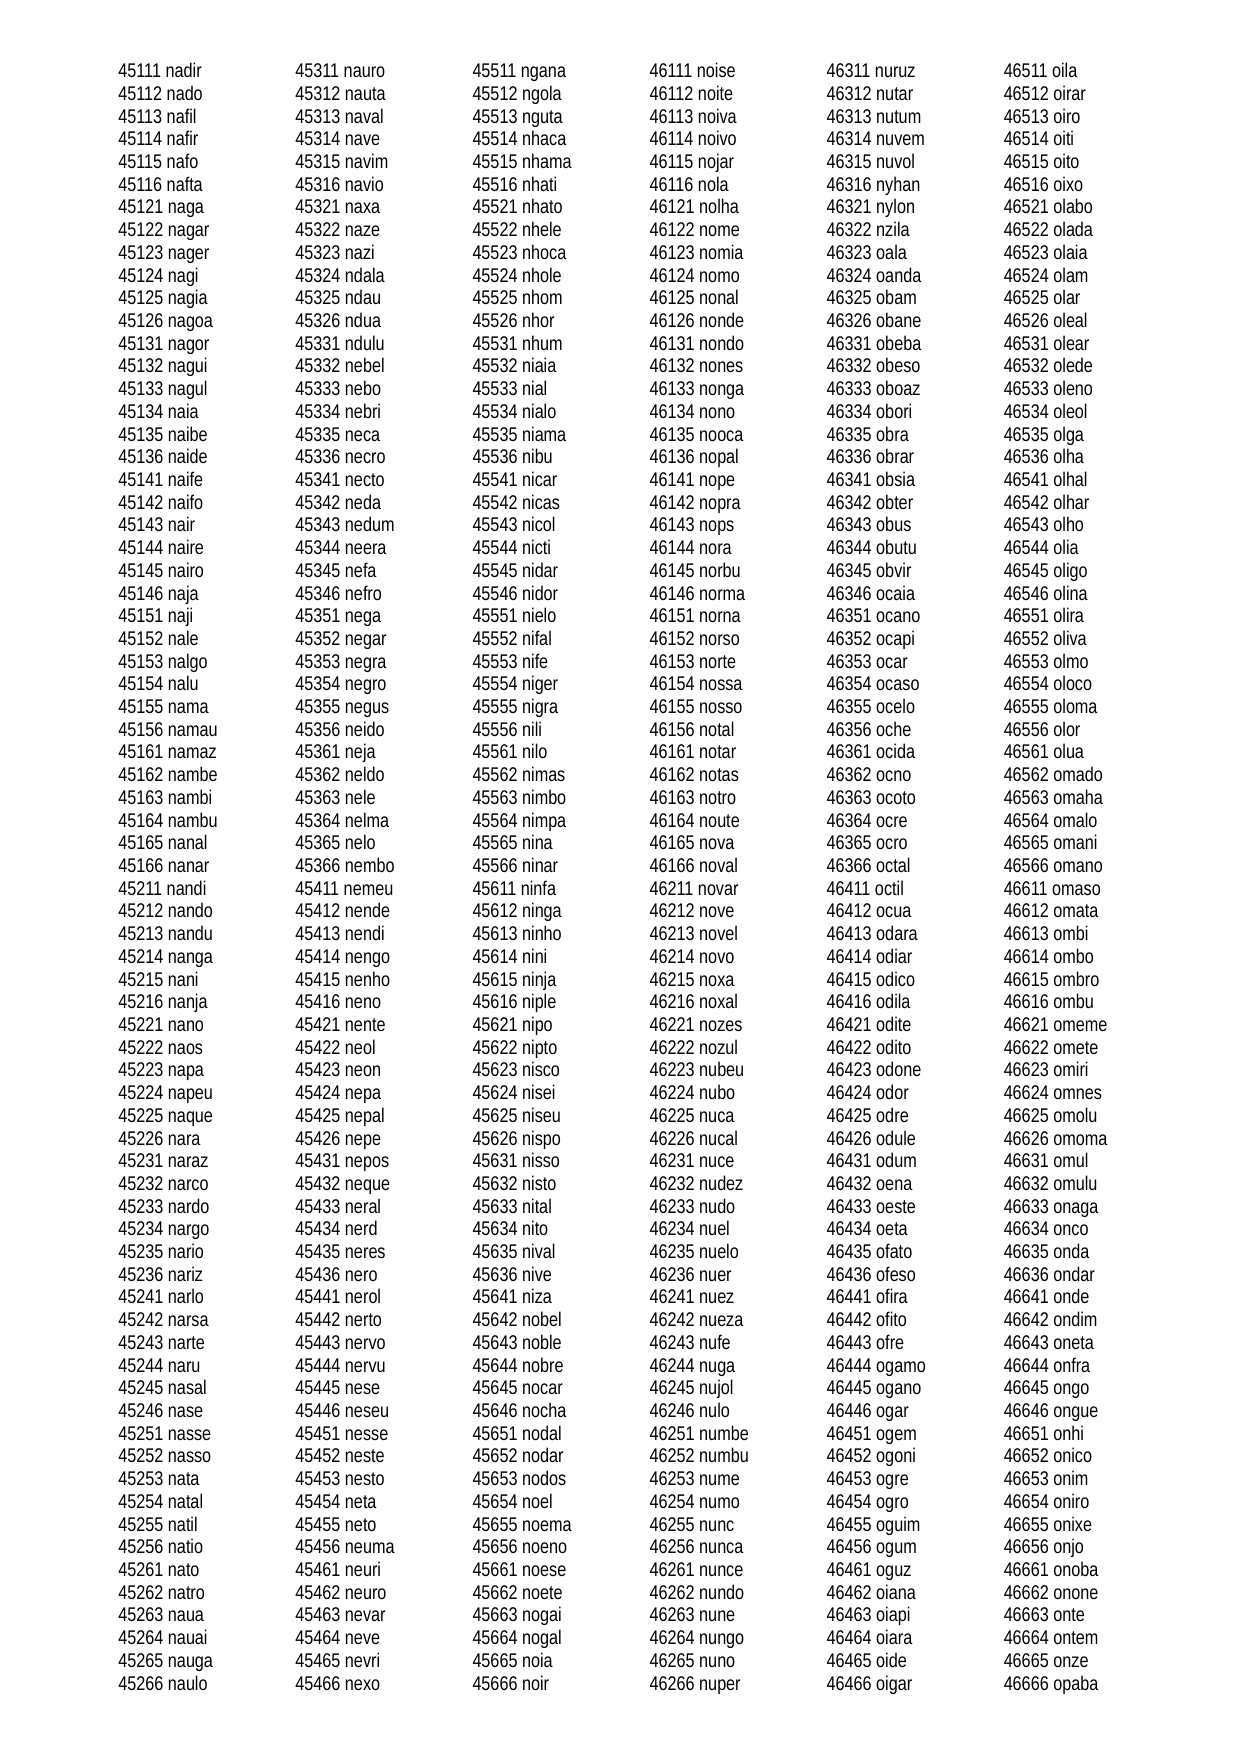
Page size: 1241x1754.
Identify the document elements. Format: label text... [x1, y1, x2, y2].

text 46146 norma [649, 581, 826, 604]
text 46664 ontem [1003, 1626, 1181, 1649]
text 45466 nexo [295, 1671, 472, 1694]
text 46412 ocua [826, 899, 1003, 922]
text 45524 nhole [472, 263, 649, 286]
text 46441 ofira [826, 1285, 1003, 1308]
text 45625 niseu [472, 1104, 649, 1126]
text 45566 ninar [472, 854, 649, 877]
text 45364 nelma [295, 808, 472, 831]
text 45355 negus [295, 695, 472, 718]
text 45221 nano [118, 1013, 295, 1036]
text 45253 nata [118, 1467, 295, 1490]
text 45661 noese [472, 1558, 649, 1581]
text 46623 omiri [1003, 1058, 1181, 1081]
text 46466 oigar [826, 1671, 1003, 1694]
text 45452 neste [295, 1444, 472, 1467]
text 45251 nasse [118, 1422, 295, 1444]
text 46212 nove [649, 899, 826, 922]
text 45125 nagia [118, 286, 295, 309]
text 45333 nebo [295, 377, 472, 400]
text 45664 nogal [472, 1626, 649, 1649]
text 46132 nones [649, 354, 826, 377]
text 45252 nasso [118, 1444, 295, 1467]
text 45454 neta [295, 1490, 472, 1512]
text 46454 ogro [826, 1490, 1003, 1512]
text 45516 nhati [472, 173, 649, 195]
text 45643 noble [472, 1331, 649, 1353]
text 46155 nosso [649, 695, 826, 718]
text 46631 omul [1003, 1149, 1181, 1172]
text 45435 neres [295, 1240, 472, 1263]
text 45143 nair [118, 513, 295, 536]
text 46554 oloco [1003, 672, 1181, 695]
text 46434 oeta [826, 1217, 1003, 1240]
text 45365 nelo [295, 831, 472, 854]
text 45463 nevar [295, 1603, 472, 1626]
text 45162 nambe [118, 763, 295, 786]
text 46153 norte [649, 649, 826, 672]
text 45433 neral [295, 1194, 472, 1217]
text 45634 nito [472, 1217, 649, 1240]
text 46624 omnes [1003, 1081, 1181, 1104]
text 46315 nuvol [826, 150, 1003, 173]
text 46114 noivo [649, 127, 826, 150]
text 46344 obutu [826, 536, 1003, 559]
text 46421 odite [826, 1013, 1003, 1036]
text 45413 nendi [295, 922, 472, 945]
text 46346 ocaia [826, 581, 1003, 604]
text 46246 nulo [649, 1399, 826, 1422]
text 46113 noiva [649, 104, 826, 127]
text 45115 nafo [118, 150, 295, 173]
text 45554 niger [472, 672, 649, 695]
text 46134 nono [649, 400, 826, 422]
text 45334 nebri [295, 400, 472, 422]
text 45412 nende [295, 899, 472, 922]
text 45163 nambi [118, 786, 295, 808]
text 45342 neda [295, 491, 472, 513]
text 45652 nodar [472, 1444, 649, 1467]
text 45123 nager [118, 241, 295, 263]
text 46555 oloma [1003, 695, 1181, 718]
text 45151 naji [118, 604, 295, 627]
text 46141 nope [649, 468, 826, 491]
text 45654 noel [472, 1490, 649, 1512]
text 45614 nini [472, 945, 649, 967]
text 45211 nandi [118, 877, 295, 899]
text 45662 noete [472, 1581, 649, 1603]
text 45436 nero [295, 1263, 472, 1285]
text 46516 oixo [1003, 173, 1181, 195]
text 45543 nicol [472, 513, 649, 536]
text 46333 oboaz [826, 377, 1003, 400]
text 46361 ocida [826, 740, 1003, 763]
text 45416 neno [295, 990, 472, 1013]
text 45261 nato [118, 1558, 295, 1581]
text 46165 nova [649, 831, 826, 854]
text 45552 nifal [472, 627, 649, 649]
text 45411 nemeu [295, 877, 472, 899]
text 46456 ogum [826, 1535, 1003, 1558]
text 46612 omata [1003, 899, 1181, 922]
text 45542 nicas [472, 491, 649, 513]
text 46632 omulu [1003, 1172, 1181, 1194]
text 46531 olear [1003, 332, 1181, 354]
text 45164 nambu [118, 808, 295, 831]
text 45324 ndala [295, 263, 472, 286]
text 45556 nili [472, 718, 649, 740]
text 46223 nubeu [649, 1058, 826, 1081]
text 45443 nervo [295, 1331, 472, 1353]
text 46621 omeme [1003, 1013, 1181, 1036]
text 45531 nhum [472, 332, 649, 354]
text 45546 nidor [472, 581, 649, 604]
text 46565 omani [1003, 831, 1181, 854]
text 46543 olho [1003, 513, 1181, 536]
text 46432 oena [826, 1172, 1003, 1194]
text 46416 odila [826, 990, 1003, 1013]
text 46641 onde [1003, 1285, 1181, 1308]
text 45421 nente [295, 1013, 472, 1036]
text 46546 olina [1003, 581, 1181, 604]
text 45425 nepal [295, 1104, 472, 1126]
text 46663 onte [1003, 1603, 1181, 1626]
text 45316 navio [295, 173, 472, 195]
text 46625 omolu [1003, 1104, 1181, 1126]
text 45616 niple [472, 990, 649, 1013]
text 46334 obori [826, 400, 1003, 422]
text 46365 ocro [826, 831, 1003, 854]
text 45622 nipto [472, 1036, 649, 1058]
text 45455 neto [295, 1512, 472, 1535]
text 46443 ofre [826, 1331, 1003, 1353]
text 45225 naque [118, 1104, 295, 1126]
text 46414 odiar [826, 945, 1003, 967]
text 45353 negra [295, 649, 472, 672]
text 46426 odule [826, 1126, 1003, 1149]
text 46433 oeste [826, 1194, 1003, 1217]
text 45153 nalgo [118, 649, 295, 672]
text 45631 nisso [472, 1149, 649, 1172]
text 45521 nhato [472, 195, 649, 218]
text 46241 nuez [649, 1285, 826, 1308]
text 45135 naibe [118, 422, 295, 445]
text 45525 nhom [472, 286, 649, 309]
text 46211 novar [649, 877, 826, 899]
text 46314 nuvem [826, 127, 1003, 150]
text 46264 nungo [649, 1626, 826, 1649]
text 46521 olabo [1003, 195, 1181, 218]
text 46243 nufe [649, 1331, 826, 1353]
text 45154 nalu [118, 672, 295, 695]
text 46244 nuga [649, 1353, 826, 1376]
text 46452 ogoni [826, 1444, 1003, 1467]
text 46413 odara [826, 922, 1003, 945]
text 45222 naos [118, 1036, 295, 1058]
text 46151 norna [649, 604, 826, 627]
text 45243 narte [118, 1331, 295, 1353]
text 45432 neque [295, 1172, 472, 1194]
text 46646 ongue [1003, 1399, 1181, 1422]
text 46226 nucal [649, 1126, 826, 1149]
text 45511 ngana [472, 59, 649, 82]
text 45341 necto [295, 468, 472, 491]
text 46642 ondim [1003, 1308, 1181, 1331]
text 45534 nialo [472, 400, 649, 422]
text 46411 octil [826, 877, 1003, 899]
text 46514 oiti [1003, 127, 1181, 150]
text 45356 neido [295, 718, 472, 740]
text 45161 namaz [118, 740, 295, 763]
text 46446 ogar [826, 1399, 1003, 1422]
text 46164 noute [649, 808, 826, 831]
text 46536 olha [1003, 445, 1181, 468]
text 46224 nubo [649, 1081, 826, 1104]
text 46161 notar [649, 740, 826, 763]
text 46541 olhal [1003, 468, 1181, 491]
text 45644 nobre [472, 1353, 649, 1376]
text 46445 ogano [826, 1376, 1003, 1399]
text 46115 nojar [649, 150, 826, 173]
text 45424 nepa [295, 1081, 472, 1104]
text 46313 nutum [826, 104, 1003, 127]
text 45235 nario [118, 1240, 295, 1263]
text 46366 octal [826, 854, 1003, 877]
text 45213 nandu [118, 922, 295, 945]
text 46453 ogre [826, 1467, 1003, 1490]
text 46653 onim [1003, 1467, 1181, 1490]
text 46451 ogem [826, 1422, 1003, 1444]
text 45223 napa [118, 1058, 295, 1081]
text 46463 oiapi [826, 1603, 1003, 1626]
text 45311 nauro [295, 59, 472, 82]
text 45244 naru [118, 1353, 295, 1376]
text 45166 nanar [118, 854, 295, 877]
text 45446 neseu [295, 1399, 472, 1422]
text 46143 nops [649, 513, 826, 536]
text 46422 odito [826, 1036, 1003, 1058]
text 45523 nhoca [472, 241, 649, 263]
text 46656 onjo [1003, 1535, 1181, 1558]
text 46455 oguim [826, 1512, 1003, 1535]
text 46636 ondar [1003, 1263, 1181, 1285]
text 45621 nipo [472, 1013, 649, 1036]
text 46343 obus [826, 513, 1003, 536]
text 45535 niama [472, 422, 649, 445]
text 46436 ofeso [826, 1263, 1003, 1285]
text 45444 nervu [295, 1353, 472, 1376]
text 45122 nagar [118, 218, 295, 241]
text 46461 oguz [826, 1558, 1003, 1581]
text 46522 olada [1003, 218, 1181, 241]
text 46512 oirar [1003, 82, 1181, 104]
text 45541 nicar [472, 468, 649, 491]
text 45613 ninho [472, 922, 649, 945]
text 46321 nylon [826, 195, 1003, 218]
text 45434 nerd [295, 1217, 472, 1240]
text 45623 nisco [472, 1058, 649, 1081]
text 45354 negro [295, 672, 472, 695]
text 46562 omado [1003, 763, 1181, 786]
text 46213 novel [649, 922, 826, 945]
text 45116 nafta [118, 173, 295, 195]
text 45545 nidar [472, 559, 649, 581]
text 45431 nepos [295, 1149, 472, 1172]
text 46252 numbu [649, 1444, 826, 1467]
text 46645 ongo [1003, 1376, 1181, 1399]
text 46336 obrar [826, 445, 1003, 468]
text 45326 ndua [295, 309, 472, 332]
text 46551 olira [1003, 604, 1181, 627]
text 46513 oiro [1003, 104, 1181, 127]
text 45266 naulo [118, 1671, 295, 1694]
text 45632 nisto [472, 1172, 649, 1194]
text 46266 nuper [649, 1671, 826, 1694]
text 45126 nagoa [118, 309, 295, 332]
text 46654 oniro [1003, 1490, 1181, 1512]
text 45133 nagul [118, 377, 295, 400]
text 45343 nedum [295, 513, 472, 536]
text 46152 norso [649, 627, 826, 649]
text 46122 nome [649, 218, 826, 241]
text 46116 nola [649, 173, 826, 195]
text 45121 naga [118, 195, 295, 218]
text 45145 nairo [118, 559, 295, 581]
text 45146 naja [118, 581, 295, 604]
text 45426 nepe [295, 1126, 472, 1149]
text 46261 nunce [649, 1558, 826, 1581]
text 45264 nauai [118, 1626, 295, 1649]
text 46325 obam [826, 286, 1003, 309]
text 45642 nobel [472, 1308, 649, 1331]
text 46335 obra [826, 422, 1003, 445]
text 45254 natal [118, 1490, 295, 1512]
text 45651 nodal [472, 1422, 649, 1444]
text 46526 oleal [1003, 309, 1181, 332]
text 45246 nase [118, 1399, 295, 1422]
text 46225 nuca [649, 1104, 826, 1126]
text 46511 oila [1003, 59, 1181, 82]
text 45611 ninfa [472, 877, 649, 899]
text 46464 oiara [826, 1626, 1003, 1649]
text 46265 nuno [649, 1649, 826, 1671]
text 46534 oleol [1003, 400, 1181, 422]
text 46145 norbu [649, 559, 826, 581]
text 46552 oliva [1003, 627, 1181, 649]
text 45322 naze [295, 218, 472, 241]
text 46231 nuce [649, 1149, 826, 1172]
text 45551 nielo [472, 604, 649, 627]
text 46355 ocelo [826, 695, 1003, 718]
text 46363 ocoto [826, 786, 1003, 808]
text 45653 nodos [472, 1467, 649, 1490]
text 46523 olaia [1003, 241, 1181, 263]
text 45665 noia [472, 1649, 649, 1671]
text 46126 nonde [649, 309, 826, 332]
text 45445 nese [295, 1376, 472, 1399]
text 46263 nune [649, 1603, 826, 1626]
text 46545 oligo [1003, 559, 1181, 581]
text 45134 naia [118, 400, 295, 422]
text 45315 navim [295, 150, 472, 173]
text 45142 naifo [118, 491, 295, 513]
text 46234 nuel [649, 1217, 826, 1240]
text 46326 obane [826, 309, 1003, 332]
text 45335 neca [295, 422, 472, 445]
text 46256 nunca [649, 1535, 826, 1558]
text 45513 nguta [472, 104, 649, 127]
text 46532 olede [1003, 354, 1181, 377]
text 45532 niaia [472, 354, 649, 377]
text 45456 neuma [295, 1535, 472, 1558]
text 46661 onoba [1003, 1558, 1181, 1581]
text 45323 nazi [295, 241, 472, 263]
text 45114 nafir [118, 127, 295, 150]
text 46655 onixe [1003, 1512, 1181, 1535]
text 46616 ombu [1003, 990, 1181, 1013]
text 45331 ndulu [295, 332, 472, 354]
text 46525 olar [1003, 286, 1181, 309]
text 45224 napeu [118, 1081, 295, 1104]
text 46544 olia [1003, 536, 1181, 559]
text 46214 novo [649, 945, 826, 967]
text 46666 opaba [1003, 1671, 1181, 1694]
text 45666 noir [472, 1671, 649, 1694]
text 45641 niza [472, 1285, 649, 1308]
text 45563 nimbo [472, 786, 649, 808]
text 46651 onhi [1003, 1422, 1181, 1444]
text 46254 numo [649, 1490, 826, 1512]
text 45112 nado [118, 82, 295, 104]
text 46162 notas [649, 763, 826, 786]
text 45646 nocha [472, 1399, 649, 1422]
text 45565 nina [472, 831, 649, 854]
text 46166 noval [649, 854, 826, 877]
text 45362 neldo [295, 763, 472, 786]
text 46251 numbe [649, 1422, 826, 1444]
text 45635 nival [472, 1240, 649, 1263]
text 46435 ofato [826, 1240, 1003, 1263]
text 45514 nhaca [472, 127, 649, 150]
text 45526 nhor [472, 309, 649, 332]
text 46566 omano [1003, 854, 1181, 877]
text 45111 nadir [118, 59, 295, 82]
text 45255 natil [118, 1512, 295, 1535]
text 46331 obeba [826, 332, 1003, 354]
text 46364 ocre [826, 808, 1003, 831]
text 46352 ocapi [826, 627, 1003, 649]
text 46133 nonga [649, 377, 826, 400]
text 45561 nilo [472, 740, 649, 763]
text 45366 nembo [295, 854, 472, 877]
text 45462 neuro [295, 1581, 472, 1603]
text 46111 noise [649, 59, 826, 82]
text 46564 omalo [1003, 808, 1181, 831]
text 46351 ocano [826, 604, 1003, 627]
text 45464 neve [295, 1626, 472, 1649]
text 46662 onone [1003, 1581, 1181, 1603]
text 45256 natio [118, 1535, 295, 1558]
text 45626 nispo [472, 1126, 649, 1149]
text 46423 odone [826, 1058, 1003, 1081]
text 45656 noeno [472, 1535, 649, 1558]
text 46356 oche [826, 718, 1003, 740]
text 45515 nhama [472, 150, 649, 173]
text 45344 neera [295, 536, 472, 559]
text 46342 obter [826, 491, 1003, 513]
text 45612 ninga [472, 899, 649, 922]
text 45645 nocar [472, 1376, 649, 1399]
text 45536 nibu [472, 445, 649, 468]
text 45553 nife [472, 649, 649, 672]
text 46415 odico [826, 967, 1003, 990]
text 45314 nave [295, 127, 472, 150]
text 45152 nale [118, 627, 295, 649]
text 46634 onco [1003, 1217, 1181, 1240]
text 46121 nolha [649, 195, 826, 218]
text 46613 ombi [1003, 922, 1181, 945]
text 46626 omoma [1003, 1126, 1181, 1149]
text 45663 nogai [472, 1603, 649, 1626]
text 45332 nebel [295, 354, 472, 377]
text 45165 nanal [118, 831, 295, 854]
text 46323 oala [826, 241, 1003, 263]
text 45451 nesse [295, 1422, 472, 1444]
text 46163 notro [649, 786, 826, 808]
text 45242 narsa [118, 1308, 295, 1331]
text 46216 noxal [649, 990, 826, 1013]
text 45564 nimpa [472, 808, 649, 831]
text 46644 onfra [1003, 1353, 1181, 1376]
text 46444 ogamo [826, 1353, 1003, 1376]
text 45345 nefa [295, 559, 472, 581]
text 45321 naxa [295, 195, 472, 218]
text 46611 omaso [1003, 877, 1181, 899]
text 46324 oanda [826, 263, 1003, 286]
text 45465 nevri [295, 1649, 472, 1671]
text 45136 naide [118, 445, 295, 468]
text 45216 nanja [118, 990, 295, 1013]
text 46312 nutar [826, 82, 1003, 104]
text 46424 odor [826, 1081, 1003, 1104]
text 46232 nudez [649, 1172, 826, 1194]
text 46316 nyhan [826, 173, 1003, 195]
text 45141 naife [118, 468, 295, 491]
text 46136 nopal [649, 445, 826, 468]
text 45325 ndau [295, 286, 472, 309]
text 46215 noxa [649, 967, 826, 990]
text 45363 nele [295, 786, 472, 808]
text 46262 nundo [649, 1581, 826, 1603]
text 46245 nujol [649, 1376, 826, 1399]
text 45231 naraz [118, 1149, 295, 1172]
text 46255 nunc [649, 1512, 826, 1535]
text 46156 notal [649, 718, 826, 740]
text 46123 nomia [649, 241, 826, 263]
text 46253 nume [649, 1467, 826, 1490]
text 45423 neon [295, 1058, 472, 1081]
text 46524 olam [1003, 263, 1181, 286]
text 45533 nial [472, 377, 649, 400]
text 45124 nagi [118, 263, 295, 286]
text 45312 nauta [295, 82, 472, 104]
text 45351 nega [295, 604, 472, 627]
text 46442 ofito [826, 1308, 1003, 1331]
text 45226 nara [118, 1126, 295, 1149]
text 46142 nopra [649, 491, 826, 513]
text 45336 necro [295, 445, 472, 468]
text 45214 nanga [118, 945, 295, 967]
text 45453 nesto [295, 1467, 472, 1490]
text 45131 nagor [118, 332, 295, 354]
text 46311 nuruz [826, 59, 1003, 82]
text 46135 nooca [649, 422, 826, 445]
text 46345 obvir [826, 559, 1003, 581]
text 45615 ninja [472, 967, 649, 990]
text 46354 ocaso [826, 672, 1003, 695]
text 45522 nhele [472, 218, 649, 241]
text 46553 olmo [1003, 649, 1181, 672]
text 45633 nital [472, 1194, 649, 1217]
text 46124 nomo [649, 263, 826, 286]
text 45215 nani [118, 967, 295, 990]
text 45555 nigra [472, 695, 649, 718]
text 45352 negar [295, 627, 472, 649]
text 46665 onze [1003, 1649, 1181, 1671]
text 45262 natro [118, 1581, 295, 1603]
text 46614 ombo [1003, 945, 1181, 967]
text 46633 onaga [1003, 1194, 1181, 1217]
text 45233 nardo [118, 1194, 295, 1217]
text 46235 nuelo [649, 1240, 826, 1263]
text 45655 noema [472, 1512, 649, 1535]
text 45361 neja [295, 740, 472, 763]
text 46515 oito [1003, 150, 1181, 173]
text 45414 nengo [295, 945, 472, 967]
text 46341 obsia [826, 468, 1003, 491]
text 46353 ocar [826, 649, 1003, 672]
text 46535 olga [1003, 422, 1181, 445]
text 45415 nenho [295, 967, 472, 990]
text 46242 nueza [649, 1308, 826, 1331]
text 46643 oneta [1003, 1331, 1181, 1353]
text 45155 nama [118, 695, 295, 718]
text 46233 nudo [649, 1194, 826, 1217]
text 46154 nossa [649, 672, 826, 695]
text 46533 oleno [1003, 377, 1181, 400]
text 45232 narco [118, 1172, 295, 1194]
text 46615 ombro [1003, 967, 1181, 990]
text 46131 nondo [649, 332, 826, 354]
text 45144 naire [118, 536, 295, 559]
text 46561 olua [1003, 740, 1181, 763]
text 45113 nafil [118, 104, 295, 127]
text 46144 nora [649, 536, 826, 559]
text 45544 nicti [472, 536, 649, 559]
text 46622 omete [1003, 1036, 1181, 1058]
text 46222 nozul [649, 1036, 826, 1058]
text 45234 nargo [118, 1217, 295, 1240]
text 46362 ocno [826, 763, 1003, 786]
text 45265 nauga [118, 1649, 295, 1671]
text 45212 nando [118, 899, 295, 922]
text 45241 narlo [118, 1285, 295, 1308]
text 46556 olor [1003, 718, 1181, 740]
text 45562 nimas [472, 763, 649, 786]
text 46425 odre [826, 1104, 1003, 1126]
text 46652 onico [1003, 1444, 1181, 1467]
text 45263 naua [118, 1603, 295, 1626]
text 45236 nariz [118, 1263, 295, 1285]
text 46635 onda [1003, 1240, 1181, 1263]
text 46465 oide [826, 1649, 1003, 1671]
text 46236 nuer [649, 1263, 826, 1285]
text 45441 nerol [295, 1285, 472, 1308]
text 45132 nagui [118, 354, 295, 377]
text 45422 neol [295, 1036, 472, 1058]
text 46125 nonal [649, 286, 826, 309]
text 46462 oiana [826, 1581, 1003, 1603]
text 45245 nasal [118, 1376, 295, 1399]
text 45313 naval [295, 104, 472, 127]
text 46563 omaha [1003, 786, 1181, 808]
text 45461 neuri [295, 1558, 472, 1581]
text 45636 nive [472, 1263, 649, 1285]
text 45624 nisei [472, 1081, 649, 1104]
text 46431 odum [826, 1149, 1003, 1172]
text 46332 obeso [826, 354, 1003, 377]
text 45512 ngola [472, 82, 649, 104]
text 46221 nozes [649, 1013, 826, 1036]
text 46322 nzila [826, 218, 1003, 241]
text 46542 olhar [1003, 491, 1181, 513]
text 46112 noite [649, 82, 826, 104]
text 45442 nerto [295, 1308, 472, 1331]
text 45156 namau [118, 718, 295, 740]
text 45346 nefro [295, 581, 472, 604]
